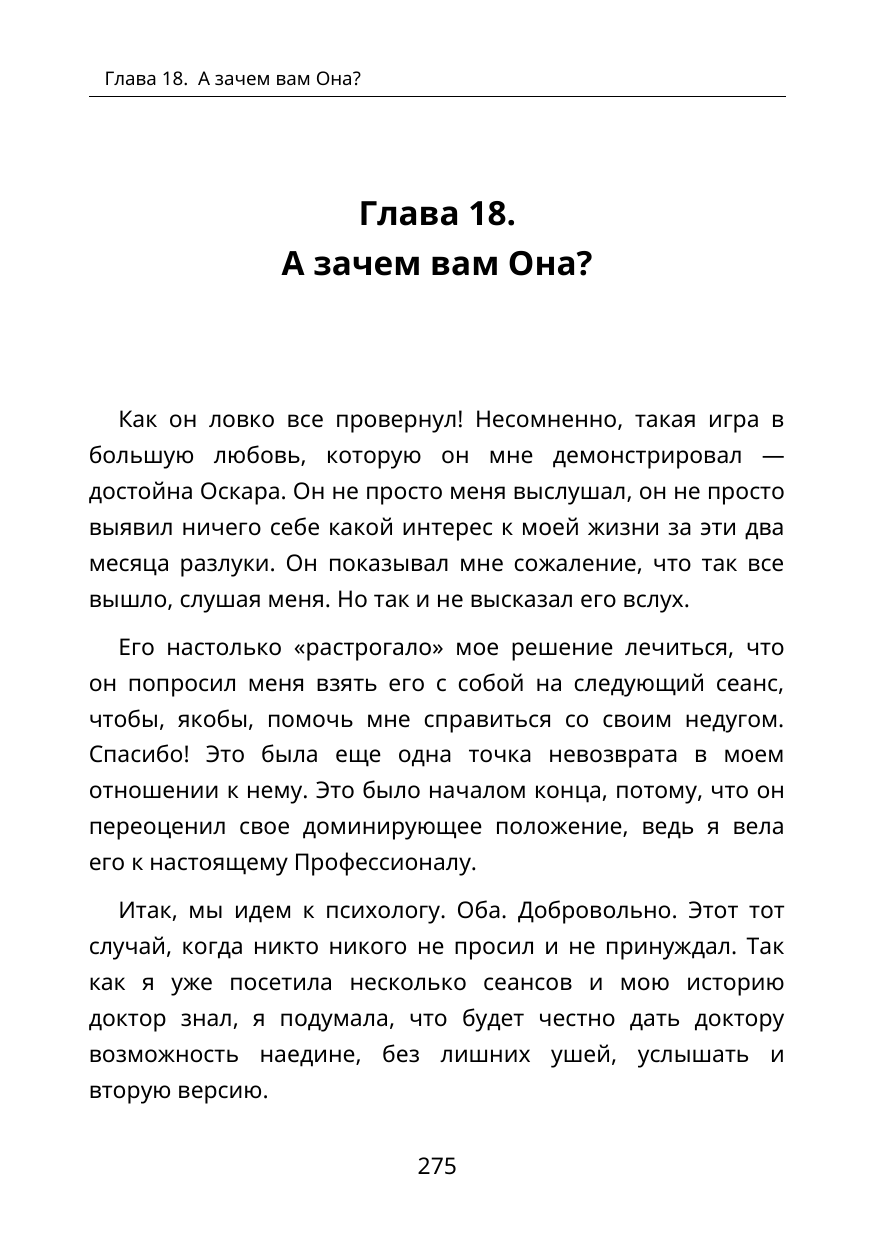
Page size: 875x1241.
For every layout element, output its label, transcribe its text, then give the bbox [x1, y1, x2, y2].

subtitle Глава 18. А зачем вам Она? [88, 185, 786, 285]
text Как он ловко все провернул! Несомненно, такая игра в большую любовь, которую он мне демонстрировал — достойна Оскара. Он не просто меня выслушал, он не просто выявил ничего себе какой интерес к моей жизни за эти два месяца разлуки. Он показывал мне сожаление, что так все вышло, слушая меня. Но так и не высказал его вслух. [88, 403, 786, 614]
text Его настолько «растрогало» мое решение лечиться, что он попросил меня взять его с собой на следующий сеанс, чтобы, якобы, помочь мне справиться со своим недугом. Спасибо! Это была еще одна точка невозврата в моем отношении к нему. Это было началом конца, потому, что он переоценил свое доминирующее положение, ведь я вела его к настоящему Профессионалу. [88, 631, 786, 877]
text Итак, мы идем к психологу. Оба. Добровольно. Этот тот случай, когда никто никого не просил и не принуждал. Так как я уже посетила несколько сеансов и мою историю доктор знал, я подумала, что будет честно дать доктору возможность наедине, без лишних ушей, услышать и вторую версию. [88, 894, 786, 1105]
